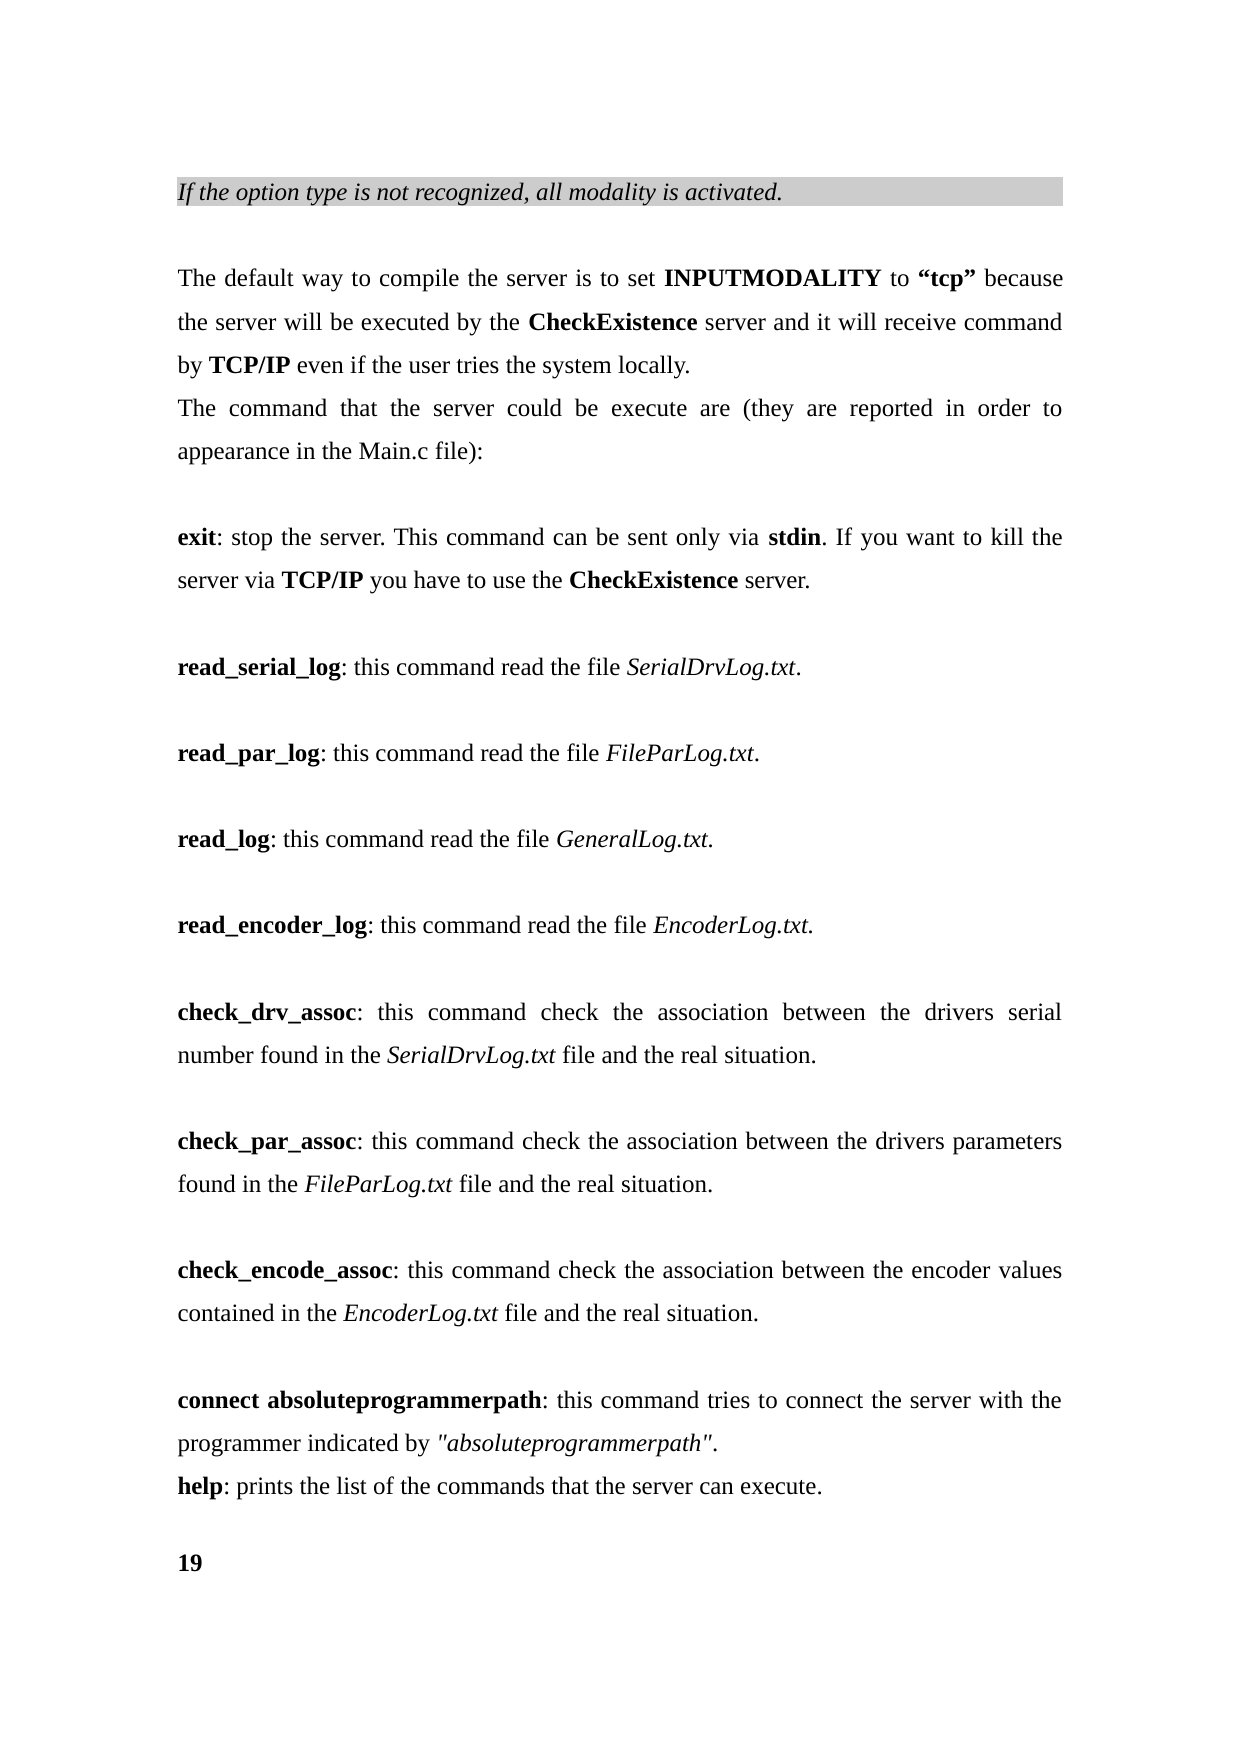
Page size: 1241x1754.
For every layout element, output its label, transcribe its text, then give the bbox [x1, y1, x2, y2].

text The command that the server could be execute are (they are reported in order to appearance in the Main.c file): [177, 393, 1063, 465]
text check_drv_assoc: this command check the association between the drivers serial number found in the SerialDrvLog.txt file and the real situation. [177, 997, 1063, 1068]
text read_log: this command read the file GeneralLog.txt. [177, 824, 1063, 853]
text If the option type is not recognized, all modality is activated. [177, 177, 1063, 206]
text read_encoder_log: this command read the file EncoderLog.txt. [177, 910, 1063, 939]
text connect absoluteprogrammerpath: this command tries to connect the server with the programmer indicated by "absoluteprogrammerpath". [177, 1385, 1063, 1457]
text read_par_log: this command read the file FileParLog.txt. [177, 738, 1063, 767]
text exit: stop the server. This command can be sent only via stdin. If you want to kill the server via TCP/IP you have to use the CheckExistence server. [177, 522, 1063, 594]
text read_serial_log: this command read the file SerialDrvLog.txt. [177, 652, 1063, 680]
text The default way to compile the server is to set INPUTMODALITY to “tcp” because the server will be executed by the CheckExistence server and it will receive command by TCP/IP even if the user tries the system locally. [177, 263, 1063, 378]
text check_encode_assoc: this command check the association between the encoder values contained in the EncoderLog.txt file and the real situation. [177, 1255, 1063, 1327]
text check_par_assoc: this command check the association between the drivers parameters found in the FileParLog.txt file and the real situation. [177, 1126, 1063, 1198]
text help: prints the list of the commands that the server can execute. [177, 1471, 1063, 1500]
